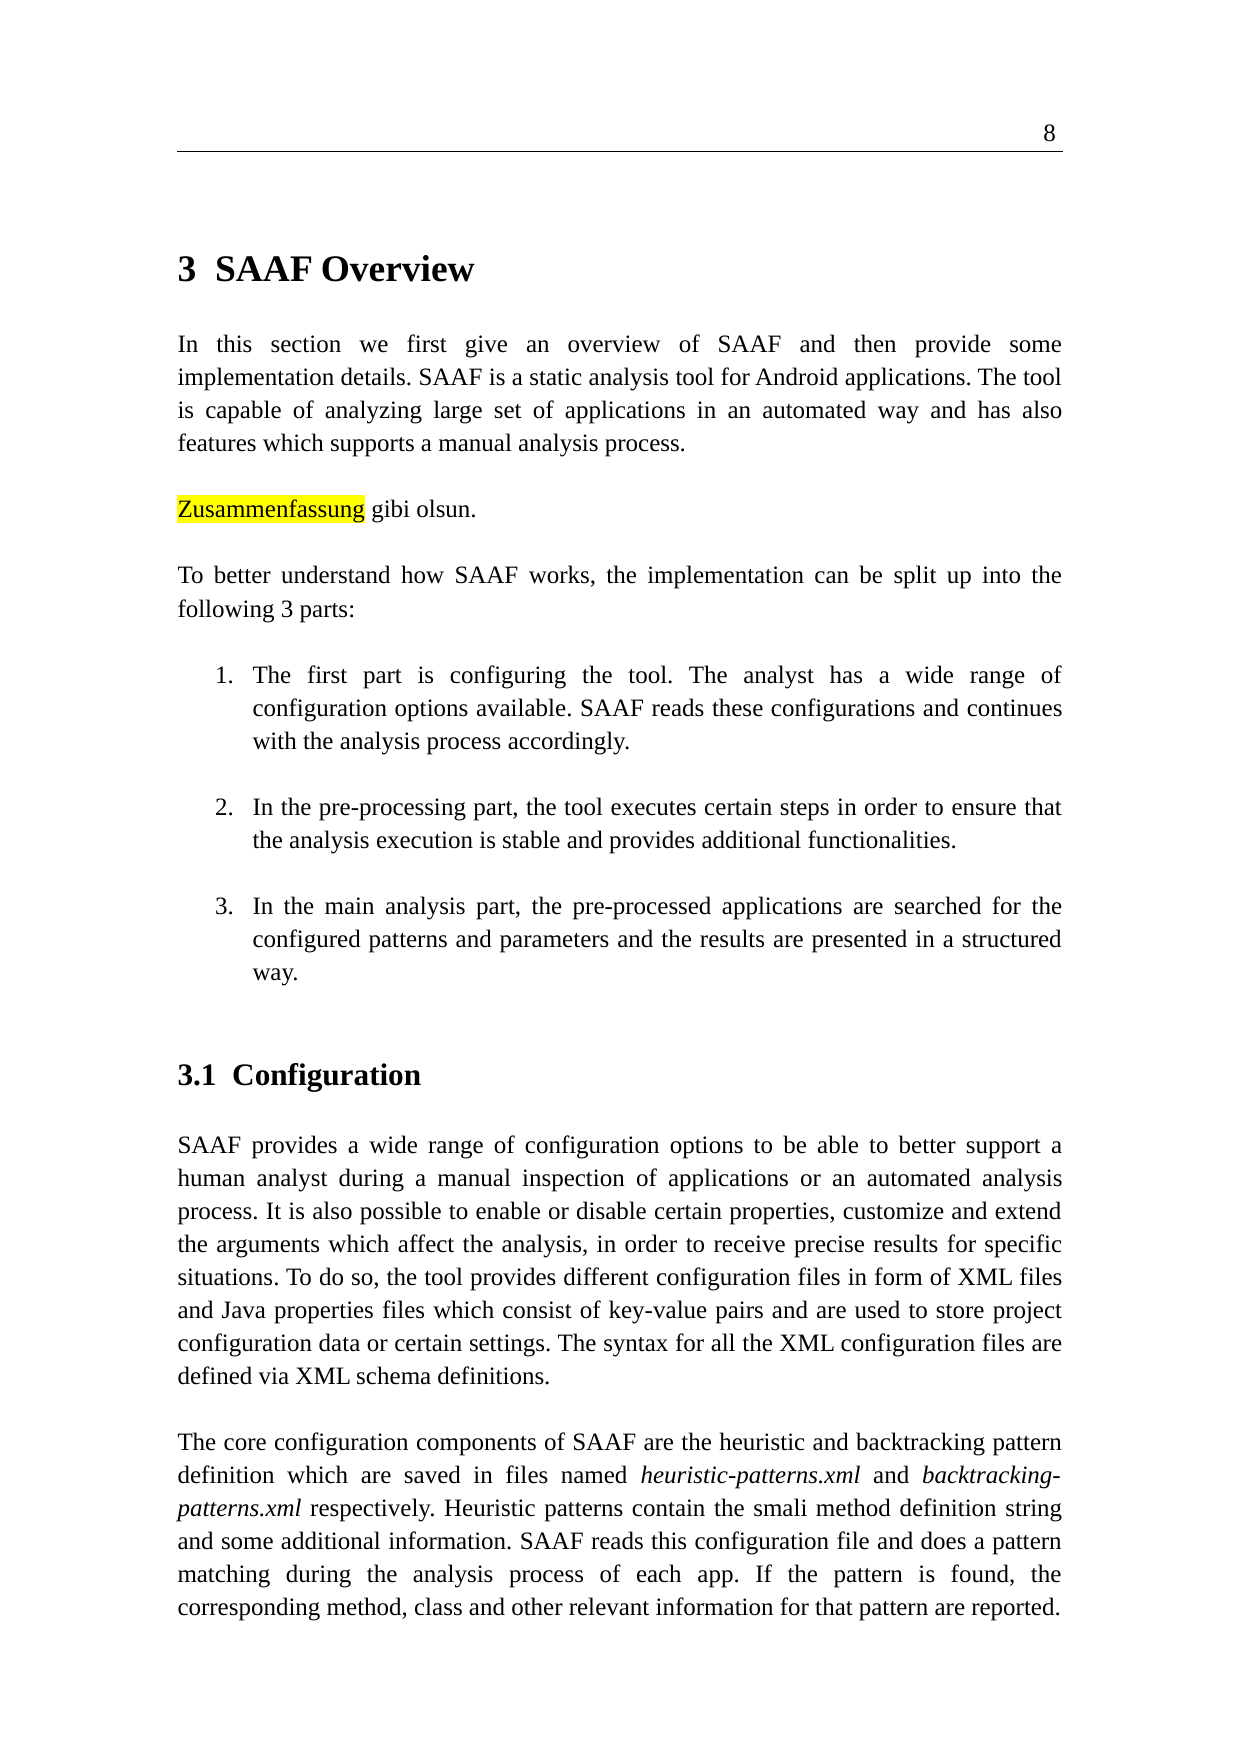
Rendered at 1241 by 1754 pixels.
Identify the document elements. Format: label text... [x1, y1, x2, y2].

text The core configuration components of SAAF are the heuristic and backtracking pattern definition which are saved in files named heuristic-patterns.xml and backtracking-patterns.xml respectively. Heuristic patterns contain the smali method definition string and some additional information. SAAF reads this configuration file and does a pattern matching during the analysis process of each app. If the pattern is found, the corresponding method, class and other relevant information for that pattern are reported. [177, 1427, 1063, 1621]
list In the main analysis part, the pre-processed applications are searched for the configured patterns and parameters and the results are presented in a structured way. [215, 891, 1063, 986]
text 3 SAAF Overview [177, 247, 1063, 290]
list In the pre-processing part, the tool executes certain steps in order to ensure that the analysis execution is stable and provides additional functionalities. [215, 792, 1063, 853]
list The first part is configuring the tool. The analyst has a wide range of configuration options available. SAAF reads these configurations and continues with the analysis process accordingly. [215, 660, 1063, 754]
text Zusammenfassung gibi olsun. [177, 494, 1063, 523]
text SAAF provides a wide range of configuration options to be able to better support a human analyst during a manual inspection of applications or an automated analysis process. It is also possible to enable or disable certain properties, customize and extend the arguments which affect the analysis, in order to receive precise results for specific situations. To do so, the tool provides different configuration files in form of XML files and Java properties files which consist of key-value pairs and are used to store project configuration data or certain settings. The syntax for all the XML configuration files are defined via XML schema definitions. [177, 1130, 1063, 1390]
text 3.1 Configuration [177, 1056, 1063, 1092]
text In this section we first give an overview of SAAF and then provide some implementation details. SAAF is a static analysis tool for Android applications. The tool is capable of analyzing large set of applications in an automated way and has also features which supports a manual analysis process. [177, 329, 1063, 457]
text To better understand how SAAF works, the implementation can be split up into the following 3 parts: [177, 561, 1063, 622]
